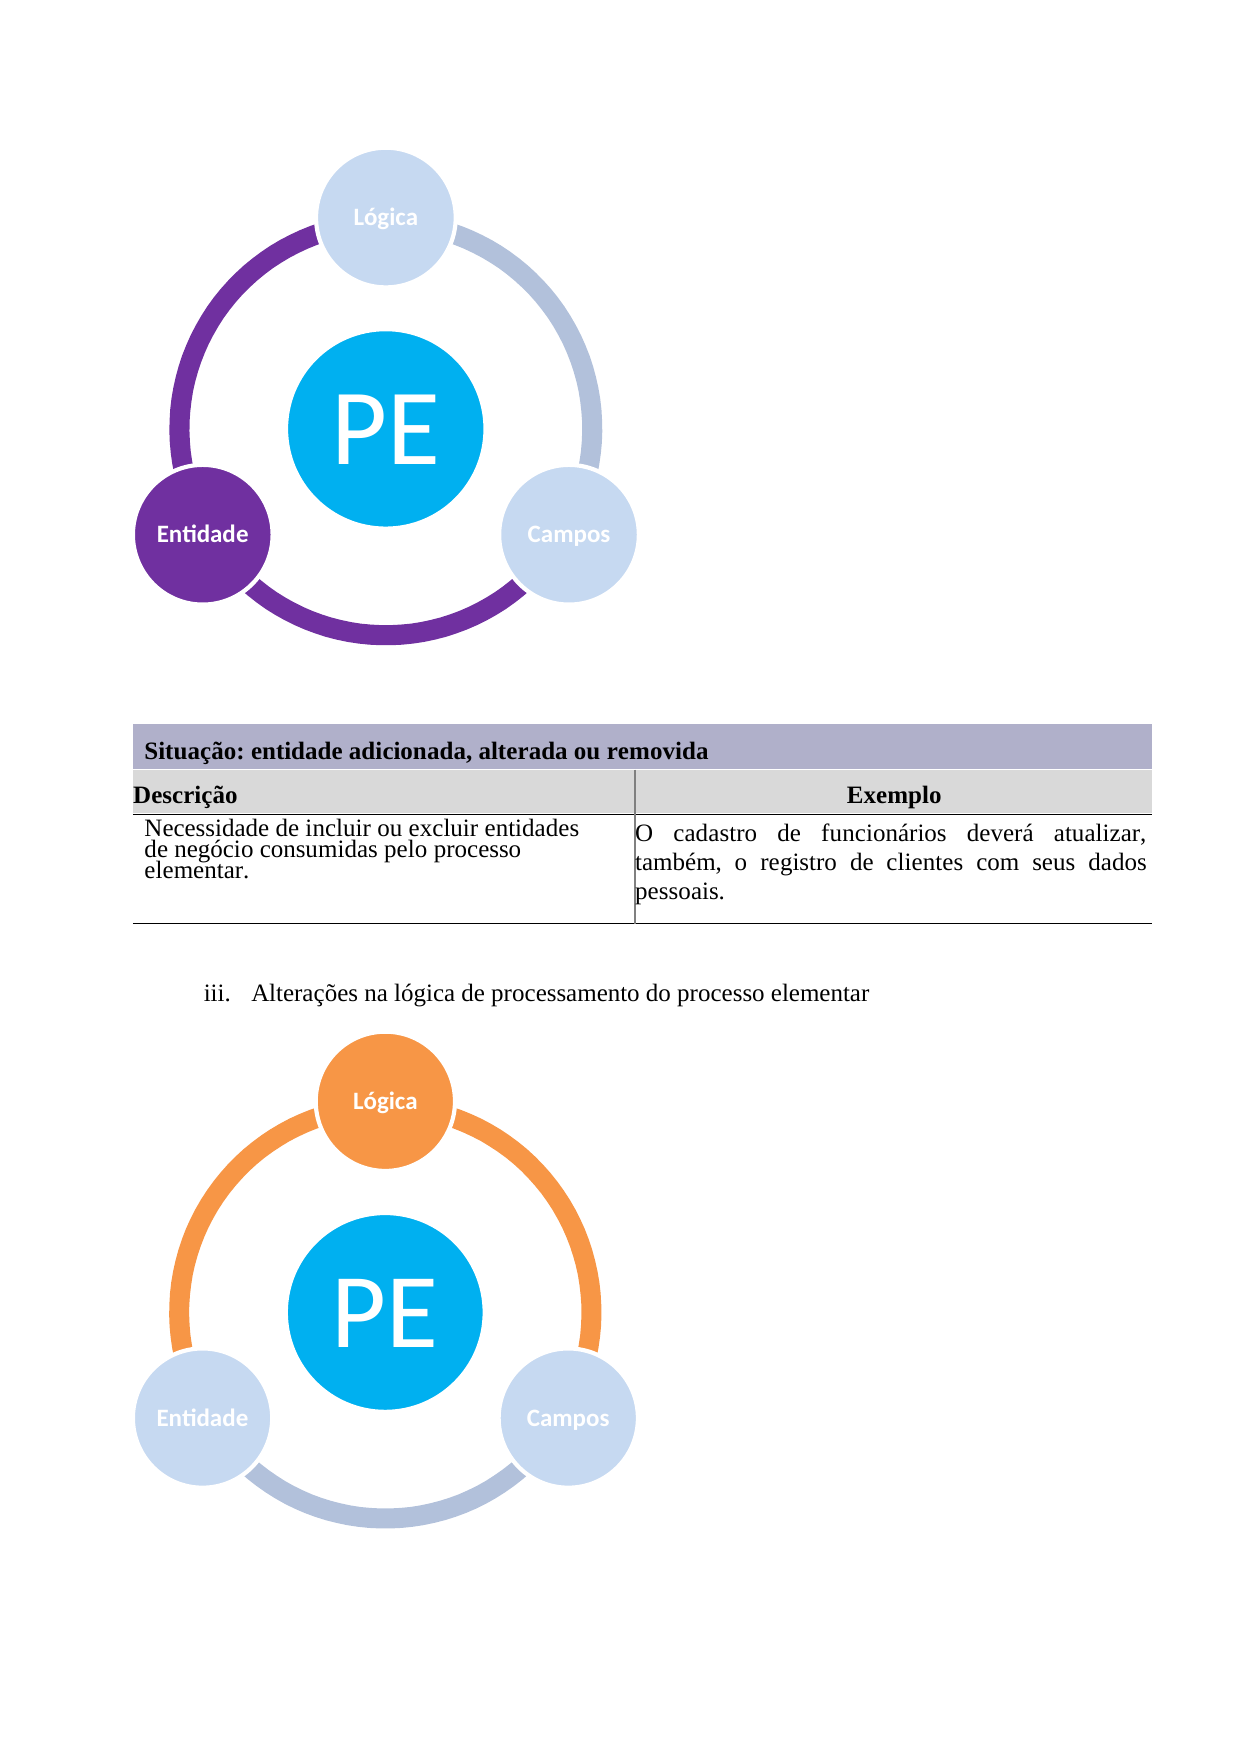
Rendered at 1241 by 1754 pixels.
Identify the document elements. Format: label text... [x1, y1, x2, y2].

table_cell Descrição [133, 770, 634, 813]
table_header Situação: entidade adicionada, alterada ou removida [133, 724, 1152, 769]
table_cell O cadastro de funcionários deverá atualizar, também, o registro de clientes com seus dados pessoais. [636, 815, 1152, 923]
list Alterações na lógica de processamento do processo elementar [231, 978, 1196, 1007]
table_cell Necessidade de incluir ou excluir entidades de negócio consumidas pelo processo elementar. [133, 815, 634, 923]
table_cell Exemplo [636, 770, 1152, 813]
